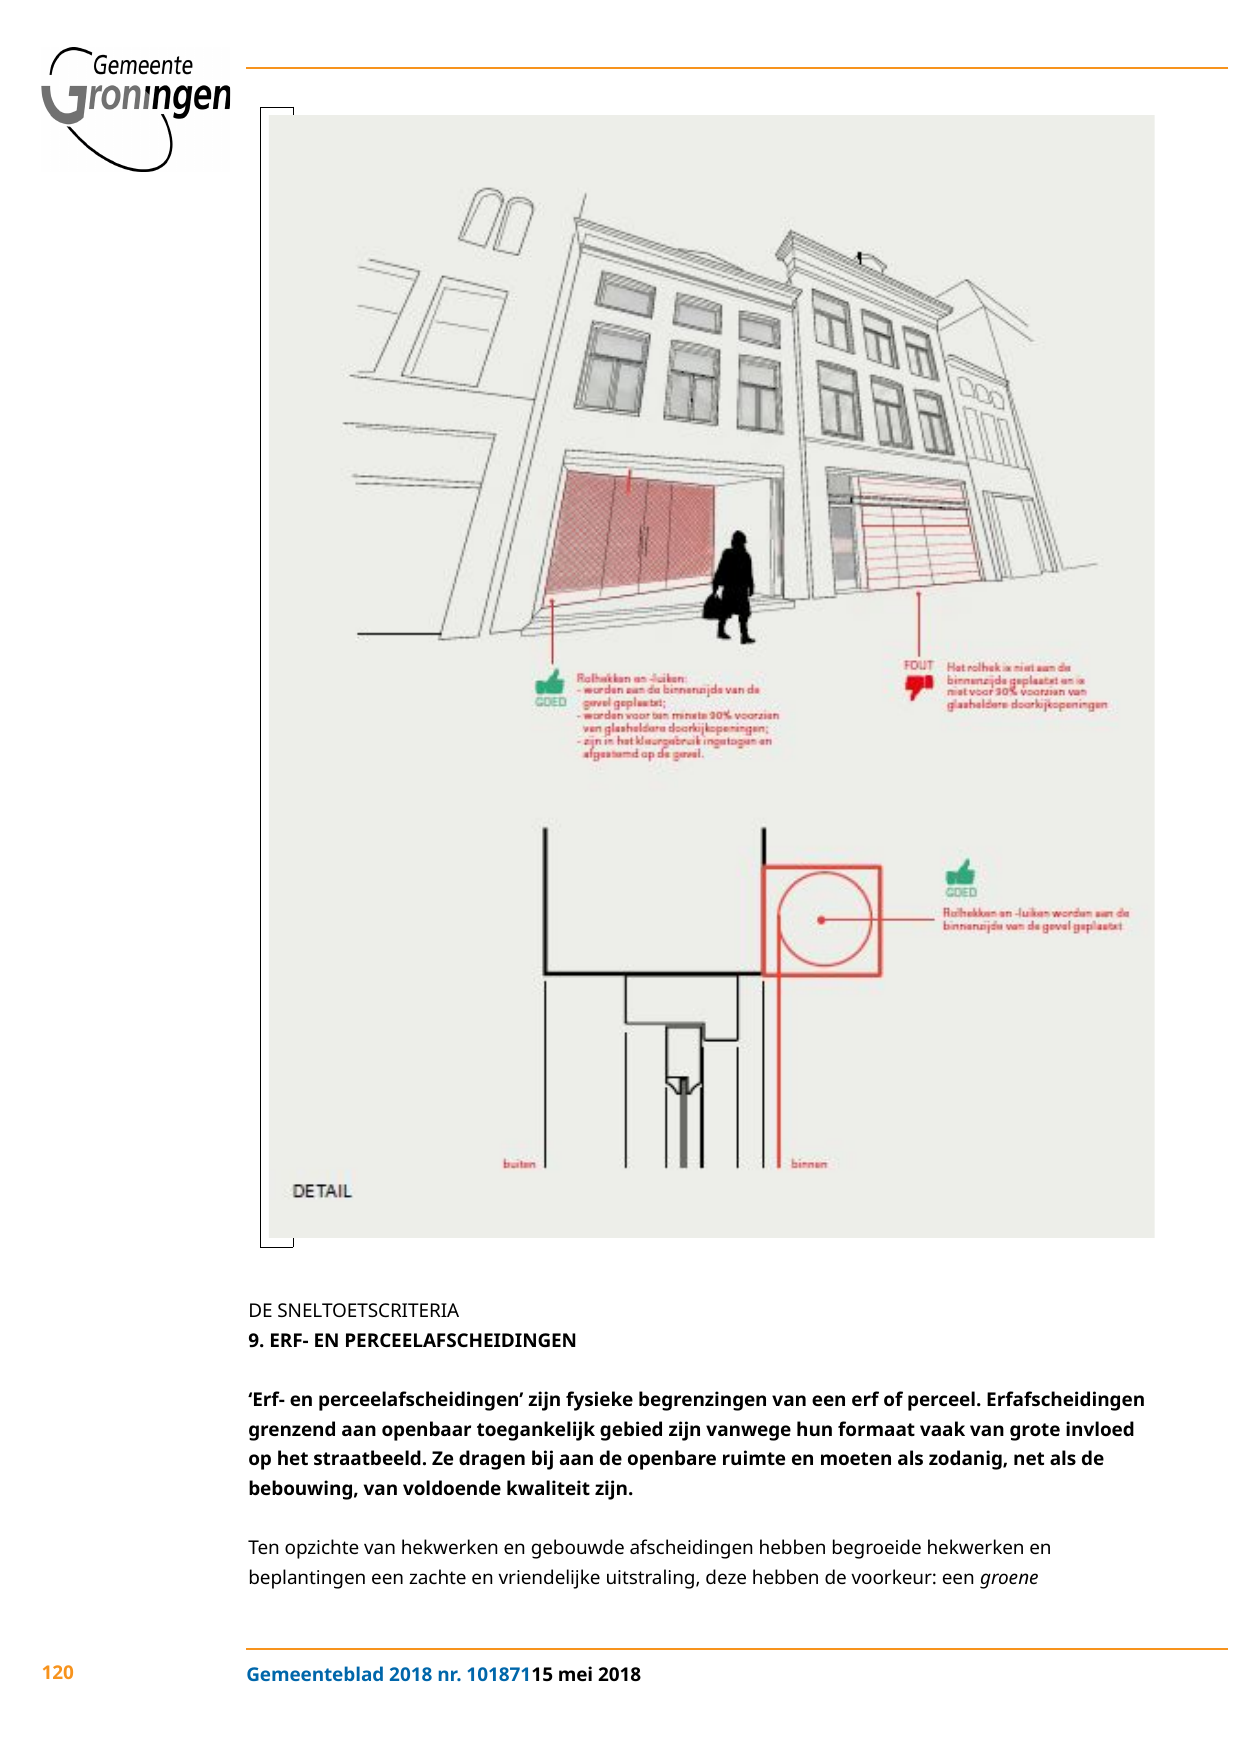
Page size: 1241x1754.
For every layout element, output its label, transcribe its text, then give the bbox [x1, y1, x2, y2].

text DE SNELTOETSCRITERIA [248, 1298, 1152, 1323]
picture [41, 47, 231, 172]
picture [268, 115, 1155, 1238]
text ‘Erf- en perceelafscheidingen’ zijn fysieke begrenzingen van een erf of perceel. Erfafscheidingen grenzend aan openbaar toegankelijk gebied zijn vanwege hun formaat vaak van grote invloed op het straatbeeld. Ze dragen bij aan de openbare ruimte en moeten als zodanig, net als de bebouwing, van voldoende kwaliteit zijn. [248, 1386, 1152, 1501]
text 9. ERF- EN PERCEELAFSCHEIDINGEN [248, 1327, 1152, 1353]
text Ten opzichte van hekwerken en gebouwde afscheidingen hebben begroeide hekwerken en beplantingen een zachte en vriendelijke uitstraling, deze hebben de voorkeur: een groene [248, 1534, 1152, 1589]
